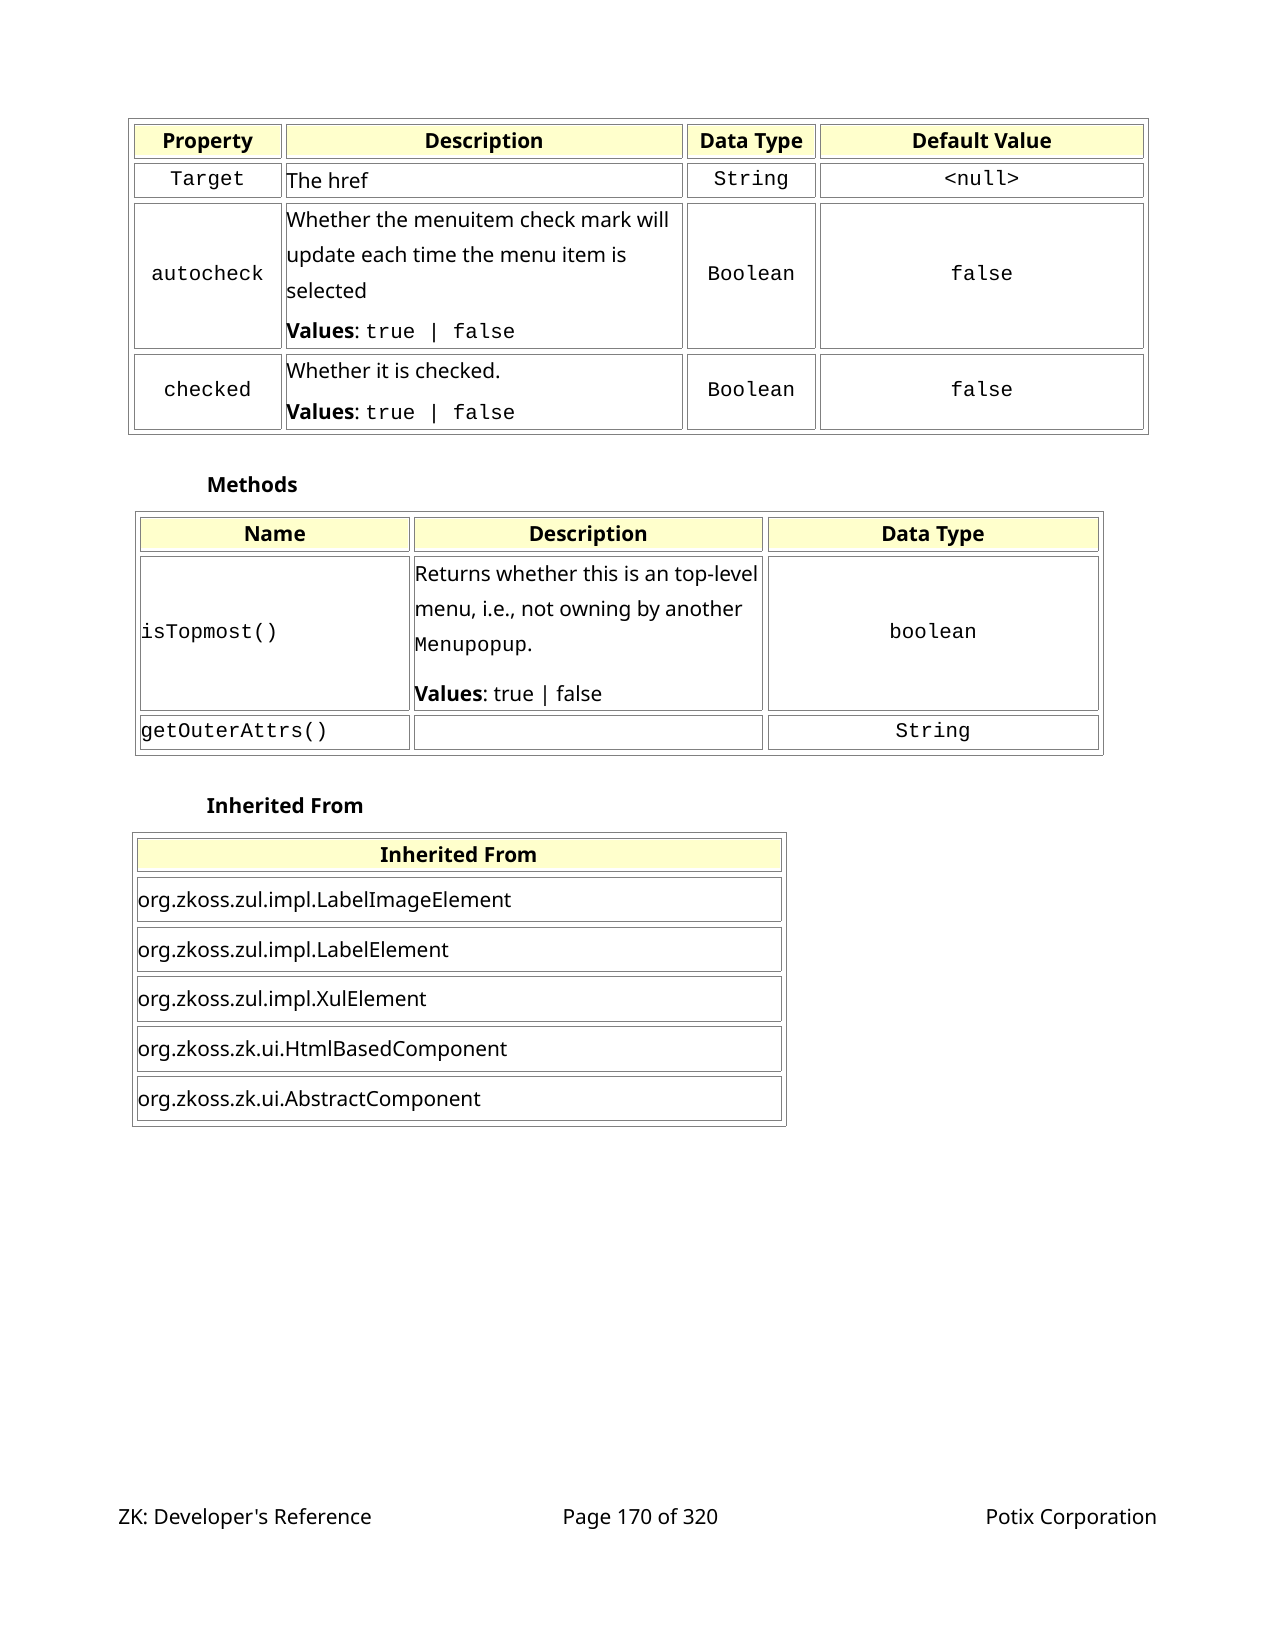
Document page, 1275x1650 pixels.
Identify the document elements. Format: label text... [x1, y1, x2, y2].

table_header Data Type [765, 512, 1101, 551]
table_cell org.zkoss.zul.impl.LabelElement [134, 921, 783, 971]
table_cell <null> [818, 158, 1146, 197]
table_cell org.zkoss.zk.ui.AbstractComponent [134, 1071, 783, 1120]
subtitle Inherited From [207, 791, 1157, 819]
table_cell false [818, 197, 1146, 348]
table_cell [411, 710, 765, 749]
table_cell Whether the menuitem check mark will update each time the menu item is selected Values: true | false [283, 197, 685, 348]
table_header Property [131, 119, 283, 158]
table_cell org.zkoss.zul.impl.XulElement [134, 971, 783, 1021]
table_cell isTopmost() [138, 551, 411, 710]
table_cell Whether it is checked. Values: true | false [283, 348, 685, 428]
table_cell autocheck [131, 197, 283, 348]
table_cell checked [131, 348, 283, 428]
table_cell boolean [765, 551, 1101, 710]
table_cell Target [131, 158, 283, 197]
table_header Data Type [685, 119, 817, 158]
table_cell The href [283, 158, 685, 197]
table_header Default Value [818, 119, 1146, 158]
table_header Inherited From [134, 833, 783, 871]
subtitle Methods [207, 471, 1157, 499]
table_cell [415, 716, 762, 749]
table_cell Returns whether this is an top-level menu, i.e., not owning by another Menupopup. Values: true | false [411, 551, 765, 710]
table_cell org.zkoss.zul.impl.LabelImageElement [134, 871, 783, 921]
table_cell Boolean [685, 348, 817, 428]
table_cell false [818, 348, 1146, 428]
table_cell org.zkoss.zk.ui.HtmlBasedComponent [134, 1021, 783, 1071]
table_cell String [685, 158, 817, 197]
table_header Description [411, 512, 765, 551]
table_header Description [283, 119, 685, 158]
table_cell Boolean [685, 197, 817, 348]
table_header Name [138, 512, 411, 551]
table_cell String [765, 710, 1101, 749]
table_cell getOuterAttrs() [138, 710, 411, 749]
